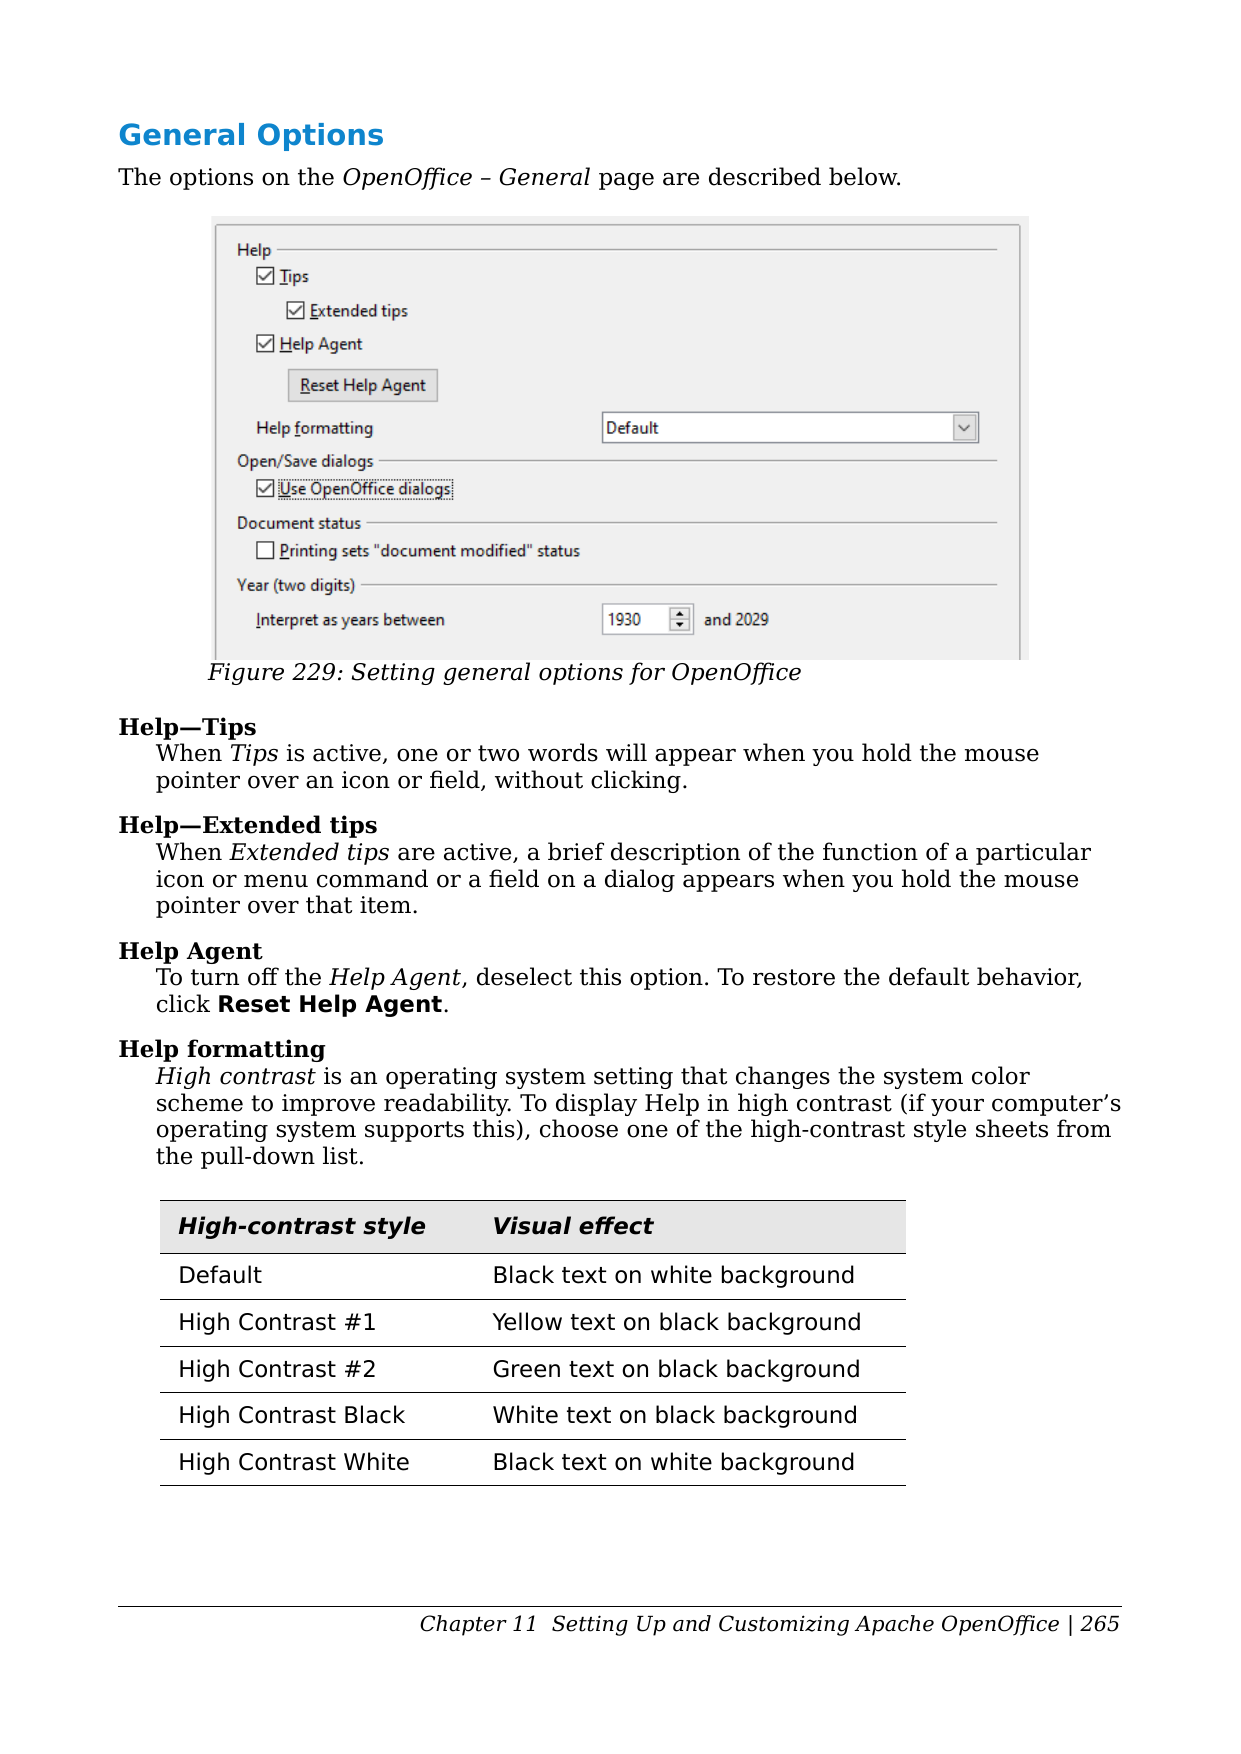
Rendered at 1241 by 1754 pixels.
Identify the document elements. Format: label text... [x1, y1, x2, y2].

table_cell High Contrast #2 [160, 1347, 474, 1392]
picture [211, 216, 1029, 660]
text Help formatting [118, 1036, 1122, 1063]
text To turn off the Help Agent, deselect this option. To restore the default behavior, click Reset Help Agent. [156, 964, 1122, 1018]
table_cell White text on black background [474, 1393, 906, 1439]
table_cell Default [160, 1254, 474, 1299]
table_header Visual effect [474, 1201, 906, 1253]
table_header High-contrast style [160, 1201, 474, 1253]
text When Tips is active, one or two words will appear when you hold the mouse pointer over an icon or field, without clicking. [156, 741, 1122, 794]
table_cell High Contrast #1 [160, 1300, 474, 1346]
text Figure 229: Setting general options for OpenOffice [208, 656, 1032, 686]
table_cell Black text on white background [474, 1440, 906, 1485]
subtitle General Options [118, 118, 1122, 152]
table_cell High Contrast White [160, 1440, 474, 1485]
text Help—Extended tips [118, 812, 1122, 839]
table_cell High Contrast Black [160, 1393, 474, 1439]
text When Extended tips are active, a brief description of the function of a particular icon or menu command or a field on a dialog appears when you hold the mouse pointer over that item. [156, 839, 1122, 919]
text The options on the OpenOffice – General page are described below. [118, 164, 1122, 191]
text Help Agent [118, 938, 1122, 964]
table_cell Yellow text on black background [474, 1300, 906, 1346]
text High contrast is an operating system setting that changes the system color scheme to improve readability. To display Help in high contrast (if your computer’s operating system supports this), choose one of the high-contrast style sheets from the pull-down list. [156, 1063, 1122, 1170]
table_cell Black text on white background [474, 1254, 906, 1299]
text Help—Tips [118, 714, 1122, 741]
table_cell Green text on black background [474, 1347, 906, 1392]
